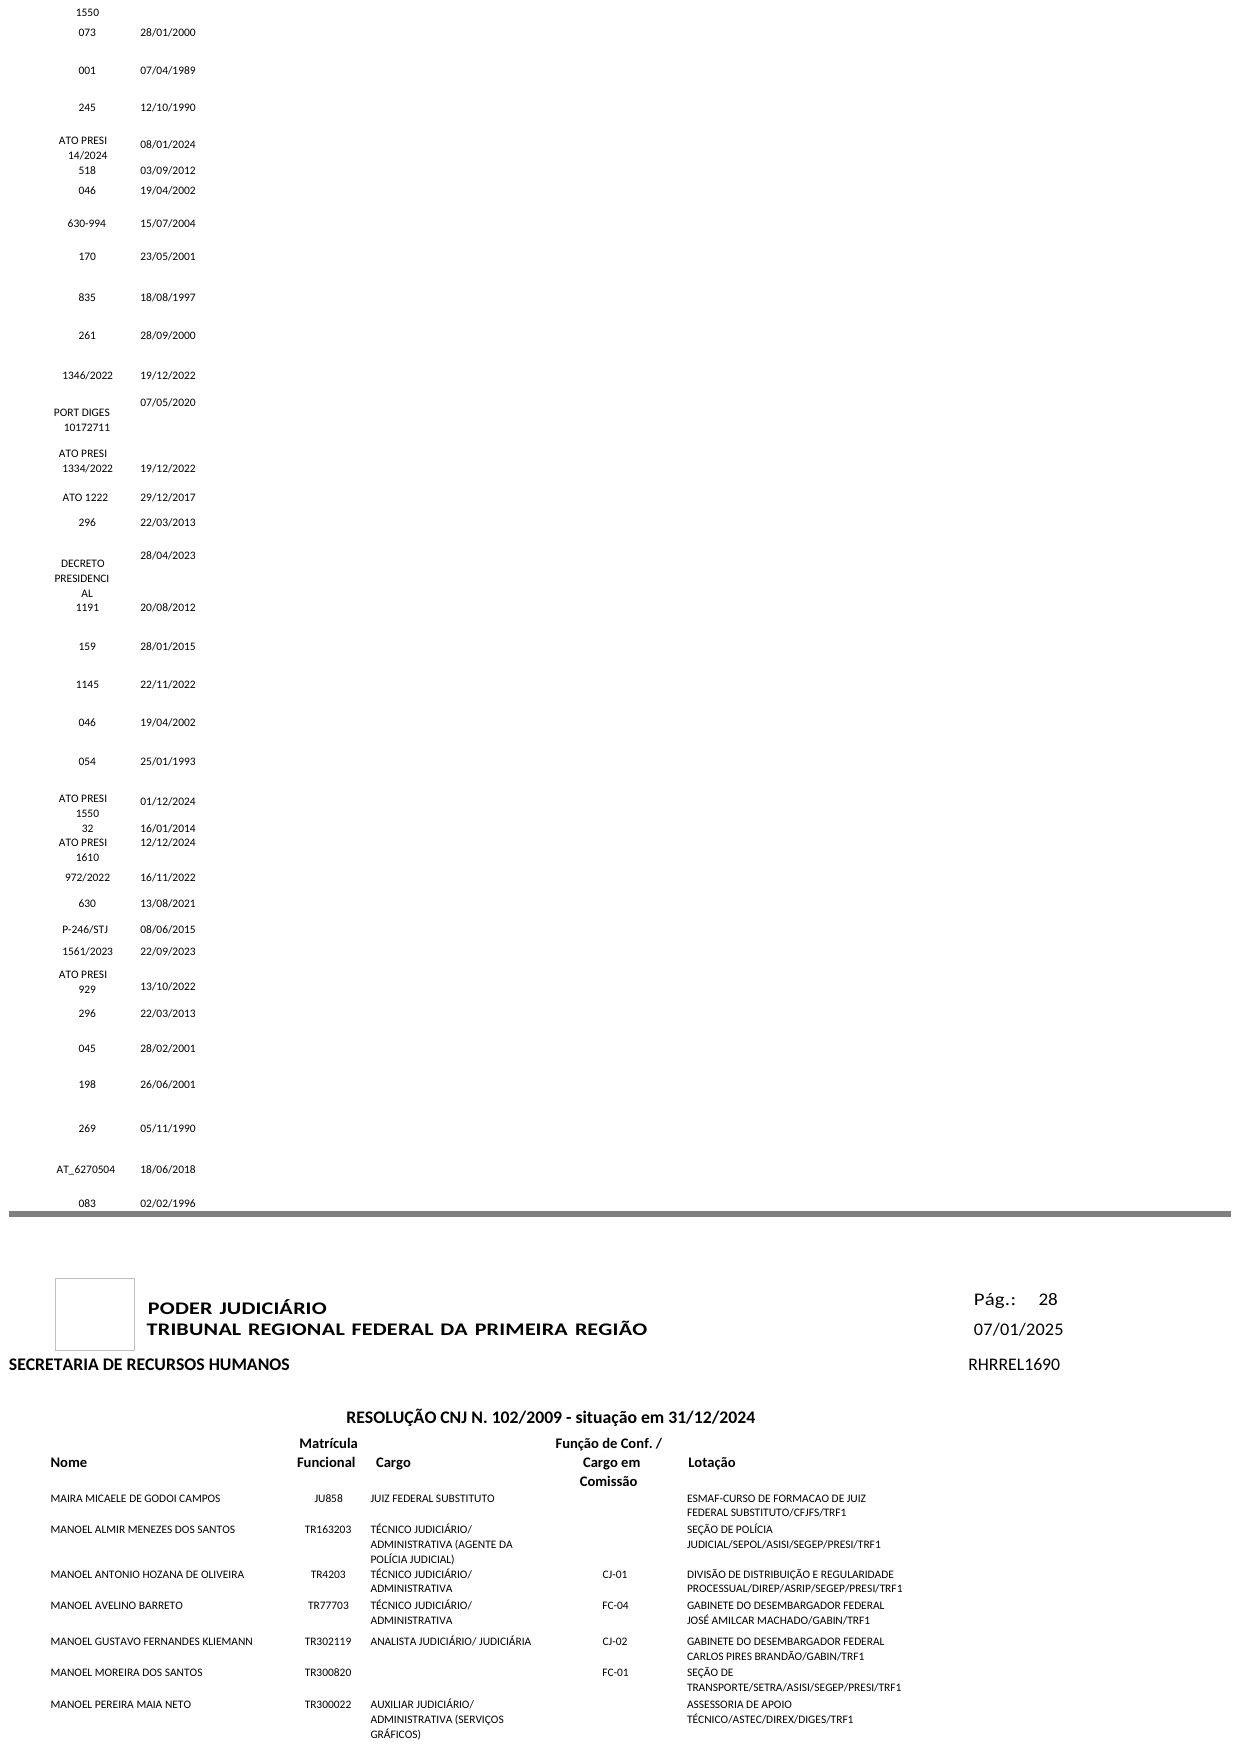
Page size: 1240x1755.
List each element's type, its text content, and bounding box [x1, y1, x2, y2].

table_cell [580, 1697, 687, 1742]
table_cell TR163203 [297, 1522, 370, 1567]
table_cell [580, 1522, 687, 1567]
table_cell 046 [46, 704, 140, 742]
table_cell MANOEL MOREIRA DOS SANTOS [50, 1666, 297, 1697]
table_cell 25/01/1993 [140, 742, 205, 781]
table_cell 13/10/2022 [140, 967, 205, 1007]
table_cell ATO PRESI 1550 [46, 781, 140, 821]
table_cell 054 [46, 742, 140, 781]
table_cell MANOEL ALMIR MENEZES DOS SANTOS [50, 1522, 297, 1567]
table_cell 296 [46, 515, 140, 548]
table_cell DIVISÃO DE DISTRIBUIÇÃO E REGULARIDADE PROCESSUAL/DIREP/ASRIP/SEGEP/PRESI/TRF1 [687, 1567, 941, 1598]
table_cell 32 [46, 821, 140, 836]
table_cell 05/11/1990 [140, 1109, 205, 1149]
table_cell [555, 1491, 579, 1522]
table_cell CJ-02 [580, 1635, 687, 1666]
table_cell 198 [46, 1077, 140, 1108]
table_cell MAIRA MICAELE DE GODOI CAMPOS [50, 1491, 297, 1522]
table_cell 18/08/1997 [140, 280, 205, 316]
table_cell 07/04/1989 [140, 51, 205, 89]
table_cell TÉCNICO JUDICIÁRIO/ ADMINISTRATIVA (AGENTE DA POLÍCIA JUDICIAL) [370, 1522, 555, 1567]
table_cell 28/09/2000 [140, 316, 205, 356]
table_cell 245 [46, 89, 140, 125]
table_cell 08/01/2024 [140, 125, 205, 163]
table_cell 19/12/2022 [140, 446, 205, 490]
table_cell GABINETE DO DESEMBARGADOR FEDERAL CARLOS PIRES BRANDÃO/GABIN/TRF1 [687, 1635, 941, 1666]
table_cell PORT DIGES 10172711 [46, 395, 140, 446]
table_cell 28/04/2023 [140, 548, 205, 601]
table_cell TÉCNICO JUDICIÁRIO/ ADMINISTRATIVA [370, 1598, 555, 1634]
table_header Matrícula Funcional [297, 1435, 370, 1491]
table_cell SEÇÃO DE POLÍCIA JUDICIAL/SEPOL/ASISI/SEGEP/PRESI/TRF1 [687, 1522, 941, 1567]
table_cell 19/04/2002 [140, 704, 205, 742]
table_cell 28/01/2015 [140, 627, 205, 666]
table_cell 08/06/2015 [140, 923, 205, 944]
table_cell 269 [46, 1109, 140, 1149]
table_header Lotação [687, 1435, 941, 1491]
table_cell 16/11/2022 [140, 870, 205, 896]
table_cell 29/12/2017 [140, 490, 205, 515]
table_cell 170 [46, 249, 140, 280]
table_cell [555, 1522, 579, 1567]
table_cell TR302119 [297, 1635, 370, 1666]
table_cell 07/05/2020 [140, 395, 205, 446]
table_header Nome [50, 1435, 297, 1491]
table_cell 972/2022 [46, 870, 140, 896]
table_cell ATO 1222 [46, 490, 140, 515]
table_cell 12/12/2024 [140, 836, 205, 870]
table_cell MANOEL GUSTAVO FERNANDES KLIEMANN [50, 1635, 297, 1666]
table_cell 22/11/2022 [140, 666, 205, 704]
table_cell CJ-01 [580, 1567, 687, 1598]
table_cell [555, 1453, 579, 1491]
table_cell [580, 1491, 687, 1522]
table_cell GABINETE DO DESEMBARGADOR FEDERAL JOSÉ AMILCAR MACHADO/GABIN/TRF1 [687, 1598, 941, 1634]
table_cell AT_6270504 [46, 1150, 140, 1191]
table_cell 23/05/2001 [140, 249, 205, 280]
table_cell TÉCNICO JUDICIÁRIO/ ADMINISTRATIVA [370, 1567, 555, 1598]
table_cell 1346/2022 [46, 356, 140, 395]
table_cell ANALISTA JUDICIÁRIO/ JUDICIÁRIA [370, 1635, 579, 1666]
table_cell 22/09/2023 [140, 944, 205, 967]
table_cell 18/06/2018 [140, 1150, 205, 1191]
table_cell ATO PRESI 1334/2022 [46, 446, 140, 490]
table_cell 046 [46, 183, 140, 216]
table_cell 073 [46, 25, 140, 51]
table_cell [555, 1598, 579, 1634]
table_header Função de Conf. / [555, 1435, 687, 1453]
table_cell [555, 1567, 579, 1598]
table_cell 296 [46, 1007, 140, 1041]
table_cell 045 [46, 1041, 140, 1077]
table_cell 22/03/2013 [140, 515, 205, 548]
table_cell 083 [46, 1191, 140, 1211]
table_cell AUXILIAR JUDICIÁRIO/ ADMINISTRATIVA (SERVIÇOS GRÁFICOS) [370, 1697, 579, 1742]
table_cell TR300022 [297, 1697, 370, 1742]
table_cell FC-04 [580, 1598, 687, 1634]
table_cell 15/07/2004 [140, 216, 205, 249]
table_cell DECRETO PRESIDENCI AL [46, 548, 140, 601]
table_cell 01/12/2024 [140, 781, 205, 821]
table_cell JUIZ FEDERAL SUBSTITUTO [370, 1491, 555, 1522]
table_cell 12/10/1990 [140, 89, 205, 125]
table_cell TR300820 [297, 1666, 370, 1697]
text SECRETARIA DE RECURSOS HUMANOS RHRREL1690 [9, 1217, 1099, 1374]
table_cell 19/04/2002 [140, 183, 205, 216]
table_cell MANOEL PEREIRA MAIA NETO [50, 1697, 297, 1742]
table_cell ATO PRESI 929 [46, 967, 140, 1007]
table_cell 28/02/2001 [140, 1041, 205, 1077]
table_cell 02/02/1996 [140, 1191, 205, 1211]
text RESOLUÇÃO CNJ N. 102/2009 - situação em 31/12/2024 [346, 1406, 866, 1428]
table_cell 20/08/2012 [140, 601, 205, 627]
table_header Cargo [370, 1435, 555, 1491]
table_cell FC-01 [580, 1666, 687, 1697]
table_cell 261 [46, 316, 140, 356]
table_cell P-246/STJ [46, 923, 140, 944]
table_cell 835 [46, 280, 140, 316]
table_cell ATO PRESI 1610 [46, 836, 140, 870]
table_cell 1191 [46, 601, 140, 627]
table_cell [140, 5, 205, 25]
table_cell MANOEL AVELINO BARRETO [50, 1598, 297, 1634]
table_cell Cargo em Comissão [580, 1453, 687, 1491]
table_cell 19/12/2022 [140, 356, 205, 395]
table_cell 16/01/2014 [140, 821, 205, 836]
table_cell ASSESSORIA DE APOIO TÉCNICO/ASTEC/DIREX/DIGES/TRF1 [687, 1697, 941, 1742]
table_cell TR77703 [297, 1598, 370, 1634]
table_cell 26/06/2001 [140, 1077, 205, 1108]
table_cell 28/01/2000 [140, 25, 205, 51]
table_cell 1550 [46, 5, 140, 25]
table_cell 03/09/2012 [140, 163, 205, 183]
table_cell 630-994 [46, 216, 140, 249]
table_cell 001 [46, 51, 140, 89]
table_cell 1145 [46, 666, 140, 704]
table_cell ATO PRESI 14/2024 [46, 125, 140, 163]
table_cell 630 [46, 896, 140, 923]
table_cell ESMAF-CURSO DE FORMACAO DE JUIZ FEDERAL SUBSTITUTO/CFJFS/TRF1 [687, 1491, 941, 1522]
table_cell JU858 [297, 1491, 370, 1522]
table_cell 13/08/2021 [140, 896, 205, 923]
table_cell [370, 1666, 579, 1697]
table_cell 159 [46, 627, 140, 666]
table_cell 518 [46, 163, 140, 183]
table_cell 1561/2023 [46, 944, 140, 967]
table_cell 22/03/2013 [140, 1007, 205, 1041]
table_cell SEÇÃO DE TRANSPORTE/SETRA/ASISI/SEGEP/PRESI/TRF1 [687, 1666, 941, 1697]
table_cell TR4203 [297, 1567, 370, 1598]
table_cell MANOEL ANTONIO HOZANA DE OLIVEIRA [50, 1567, 297, 1598]
